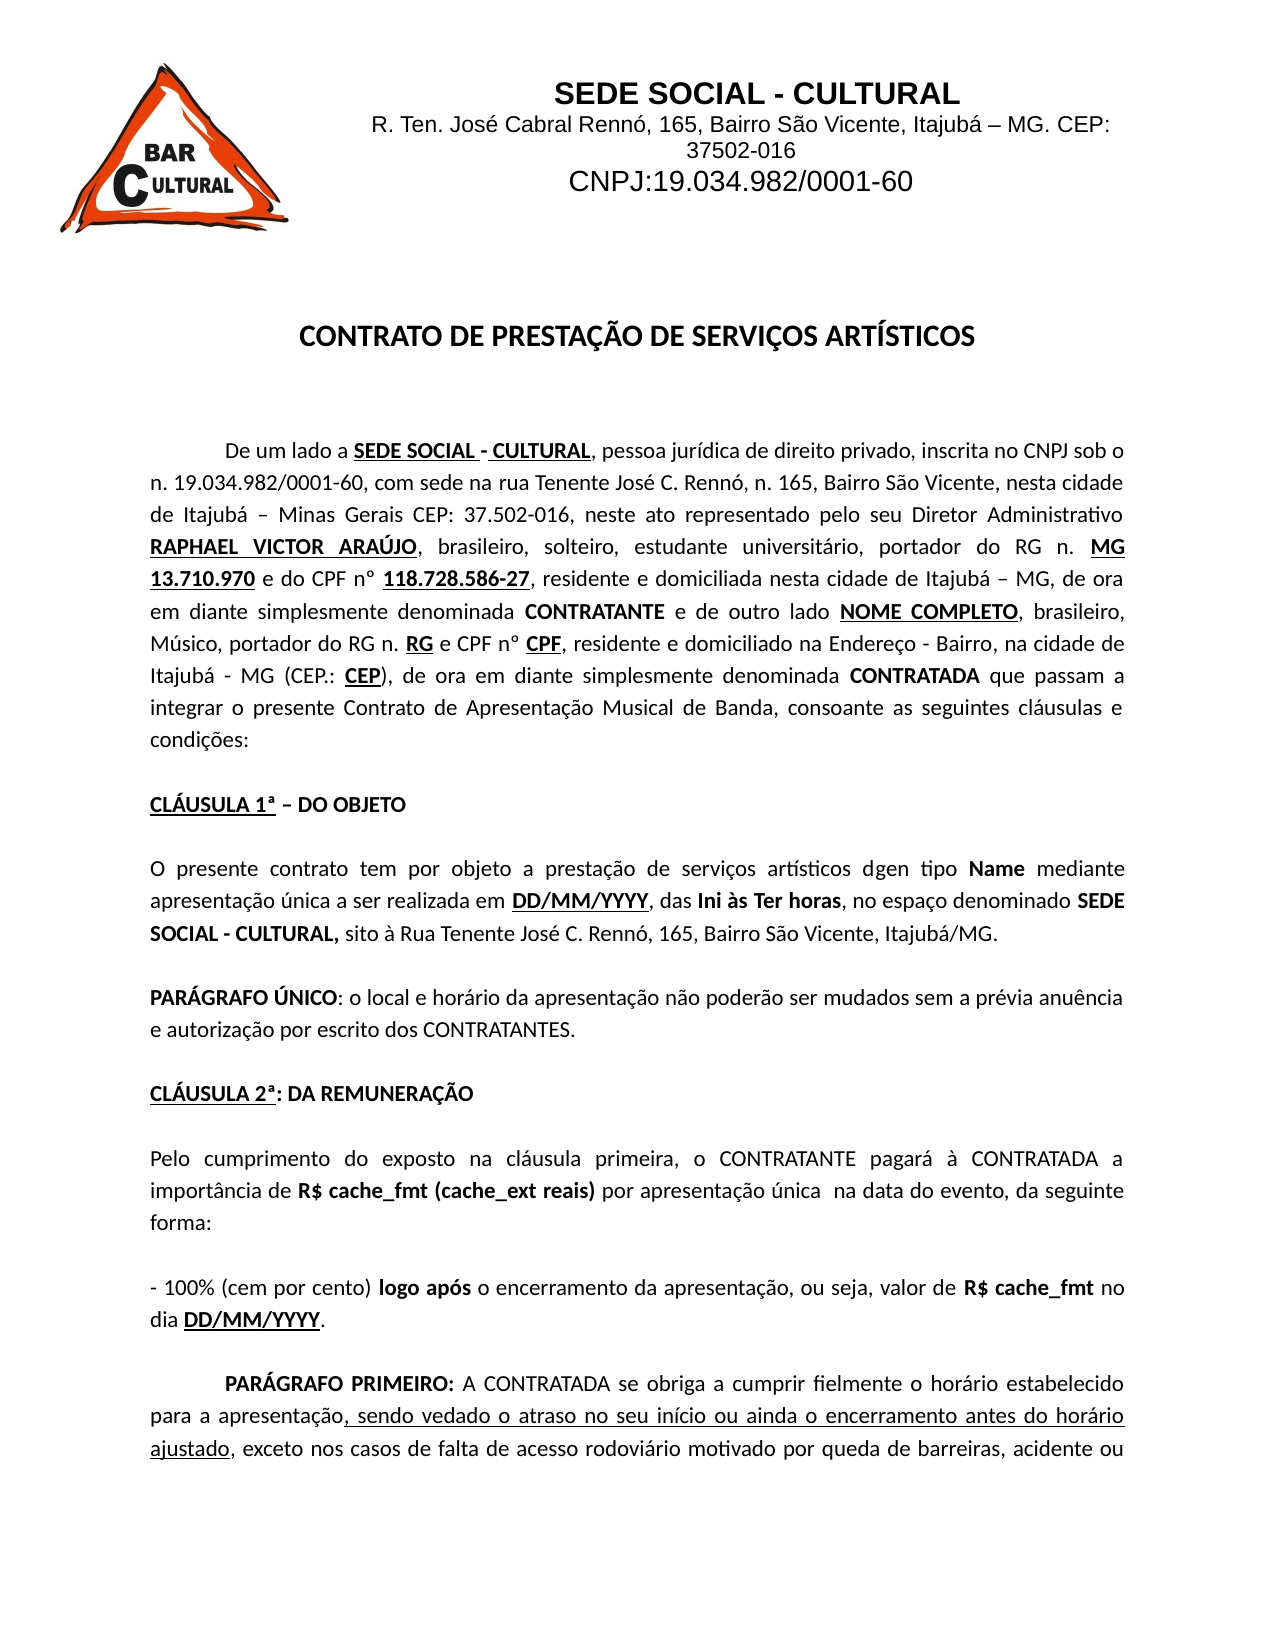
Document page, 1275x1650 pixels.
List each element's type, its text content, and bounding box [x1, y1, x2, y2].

text CONTRATO DE PRESTAÇÃO DE SERVIÇOS ARTÍSTICOS [150, 316, 1125, 354]
text Pelo cumprimento do exposto na cláusula primeira, o CONTRATANTE pagará à CONTRATADA a importância de R$ cache_fmt (cache_ext reais) por apresentação única na data do evento, da seguinte forma: [150, 1144, 1125, 1236]
text De um lado a SEDE SOCIAL - CULTURAL, pessoa jurídica de direito privado, inscrita no CNPJ sob o n. 19.034.982/0001-60, com sede na rua Tenente José C. Rennó, n. 165, Bairro São Vicente, nesta cidade de Itajubá – Minas Gerais CEP: 37.502-016, neste ato representado pelo seu Diretor Administrativo RAPHAEL VICTOR ARAÚJO, brasileiro, solteiro, estudante universitário, portador do RG n. MG 13.710.970 e do CPF nº 118.728.586-27, residente e domiciliada nesta cidade de Itajubá – MG, de ora em diante simplesmente denominada CONTRATANTE e de outro lado NOME COMPLETO, brasileiro, Músico, portador do RG n. RG e CPF nº CPF, residente e domiciliado na Endereço - Bairro, na cidade de Itajubá - MG (CEP.: CEP), de ora em diante simplesmente denominada CONTRATADA que passam a integrar o presente Contrato de Apresentação Musical de Banda, consoante as seguintes cláusulas e condições: [150, 436, 1125, 753]
text - 100% (cem por cento) logo após o encerramento da apresentação, ou seja, valor de R$ cache_fmt no dia DD/MM/YYYY. [150, 1273, 1125, 1333]
text O presente contrato tem por objeto a prestação de serviços artísticos dgen tipo Name mediante apresentação única a ser realizada em DD/MM/YYYY, das Ini às Ter horas, no espaço denominado SEDE SOCIAL - CULTURAL, sito à Rua Tenente José C. Rennó, 165, Bairro São Vicente, Itajubá/MG. [150, 854, 1125, 947]
text PARÁGRAFO PRIMEIRO: A CONTRATADA se obriga a cumprir fielmente o horário estabelecido para a apresentação, sendo vedado o atraso no seu início ou ainda o encerramento antes do horário ajustado, exceto nos casos de falta de acesso rodoviário motivado por queda de barreiras, acidente ou [150, 1369, 1125, 1462]
picture [56, 60, 307, 243]
text CLÁUSULA 2ª: DA REMUNERAÇÃO [150, 1079, 1125, 1108]
text CLÁUSULA 1ª – DO OBJETO [150, 790, 1125, 818]
text PARÁGRAFO ÚNICO: o local e horário da apresentação não poderão ser mudados sem a prévia anuência e autorização por escrito dos CONTRATANTES. [150, 983, 1125, 1043]
